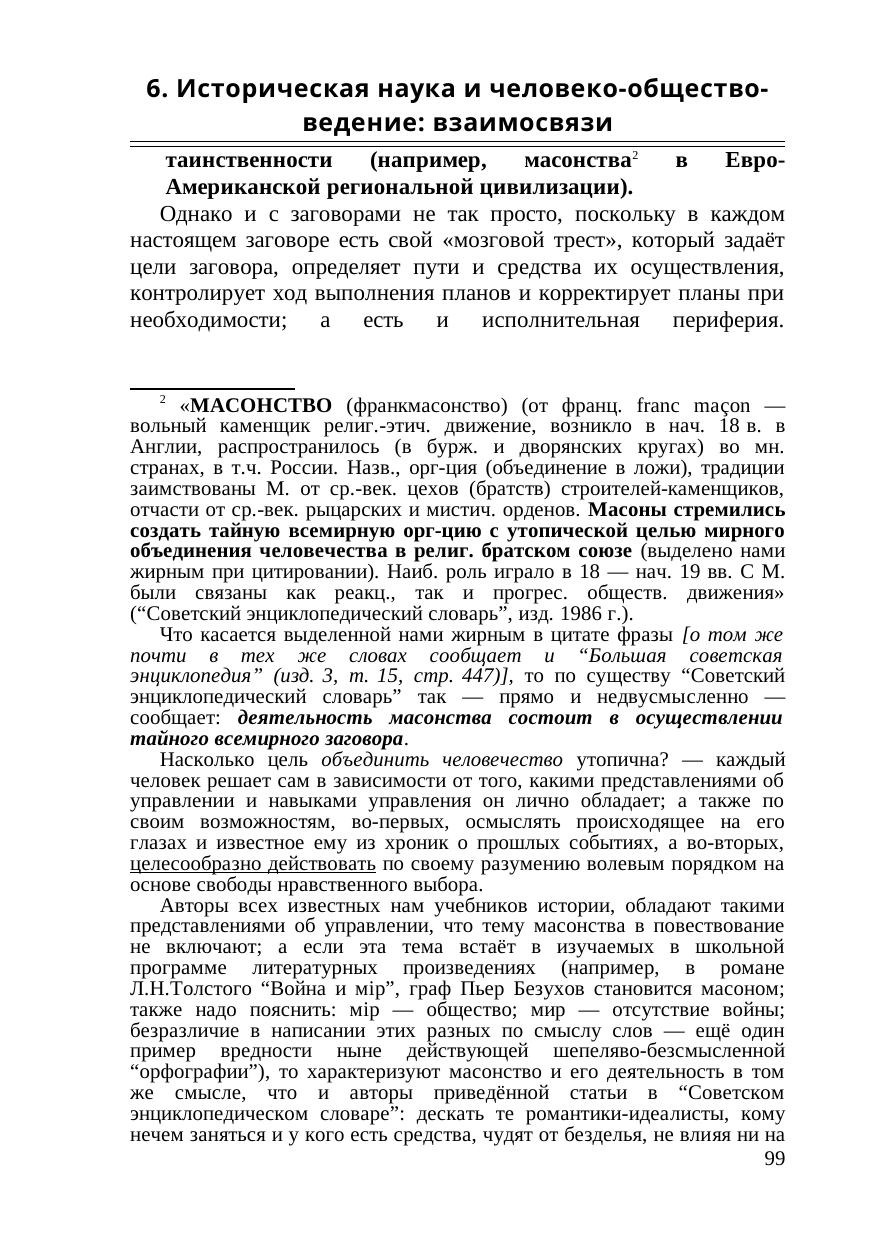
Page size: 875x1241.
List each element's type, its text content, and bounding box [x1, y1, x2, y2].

text Однако и с заговорами не так просто, поскольку в каждом настоящем заговоре есть свой «мозговой трест», который задаёт цели заговора, определяет пути и средства их осуществления, контролирует ход выполнения планов и корректирует планы при необходимости; а есть и исполнительная периферия. [130, 199, 785, 332]
list «МАСОНСТВО (франкмасонство) (от франц. franc maçon — вольный каменщик религ.-этич. движение, возникло в нач. 18 в. в Англии, распространилось (в бурж. и дворянских кругах) во мн. странах, в т.ч. России. Назв., орг-ция (объединение в ложи), традиции заимствованы М. от ср.-век. цехов (братств) строителей-каменщиков, отчасти от ср.-век. рыцарских и мистич. орденов. Масоны стремились создать тайную всемирную орг-цию с утопической целью мирного объединения человечества в религ. братском союзе (выделено нами жирным при цитировании). Наиб. роль играло в 18 — нач. 19 вв. С М. были связаны как реакц., так и прогрес. обществ. движения» (“Советский энциклопедический словарь”, изд. 1986 г.). [130, 395, 785, 624]
list Насколько цель объединить человечество утопична? — каждый человек решает сам в зависимости от того, какими представлениями об управлении и навыками управления он лично обладает; а также по своим возможностям, во-первых, осмыслять происходящее на его глазах и известное ему из хроник о прошлых событиях, а во-вторых, целесообразно действовать по своему разумению волевым порядком на основе свободы нравственного выбора. [130, 749, 785, 895]
list Что касается выделенной нами жирным в цитате фразы [о том же почти в тех же словах сообщает и “Большая советская энциклопедия” (изд. 3, т. 15, стр. 447)], то по существу “Советский энциклопедический словарь” так — прямо и недвусмы­с­ленно — сообщает: деятельность масонства состоит в осуществлении тайного всемирного заговора. [130, 624, 785, 749]
list таинственности (например, масонства в Евро-Американской региональной цивилизации). [148, 147, 785, 199]
list Авторы всех известных нам учебников истории, обладают такими представлениями об управлении, что тему масонства в повествование не включают; а если эта тема встаёт в изучаемых в школьной программе литературных произведениях (например, в романе Л.Н.Толстого “Война и мiр”, граф Пьер Безухов становится масоном; также надо пояснить: мiр — общество; мир — отсутствие войны; безразличие в написании этих разных по смыслу слов — ещё один пример вредности ныне действующей шепеляво-безсмысленной “орфографии”), то характеризуют масонство и его деятельность в том же смысле, что и авторы приведённой статьи в “Советском энциклопедическом словаре”: дескать те романтики-идеа­ли­сты, кому нечем заняться и у кого есть средства, чудят от безделья, не вли­яя ни на [130, 895, 785, 1145]
